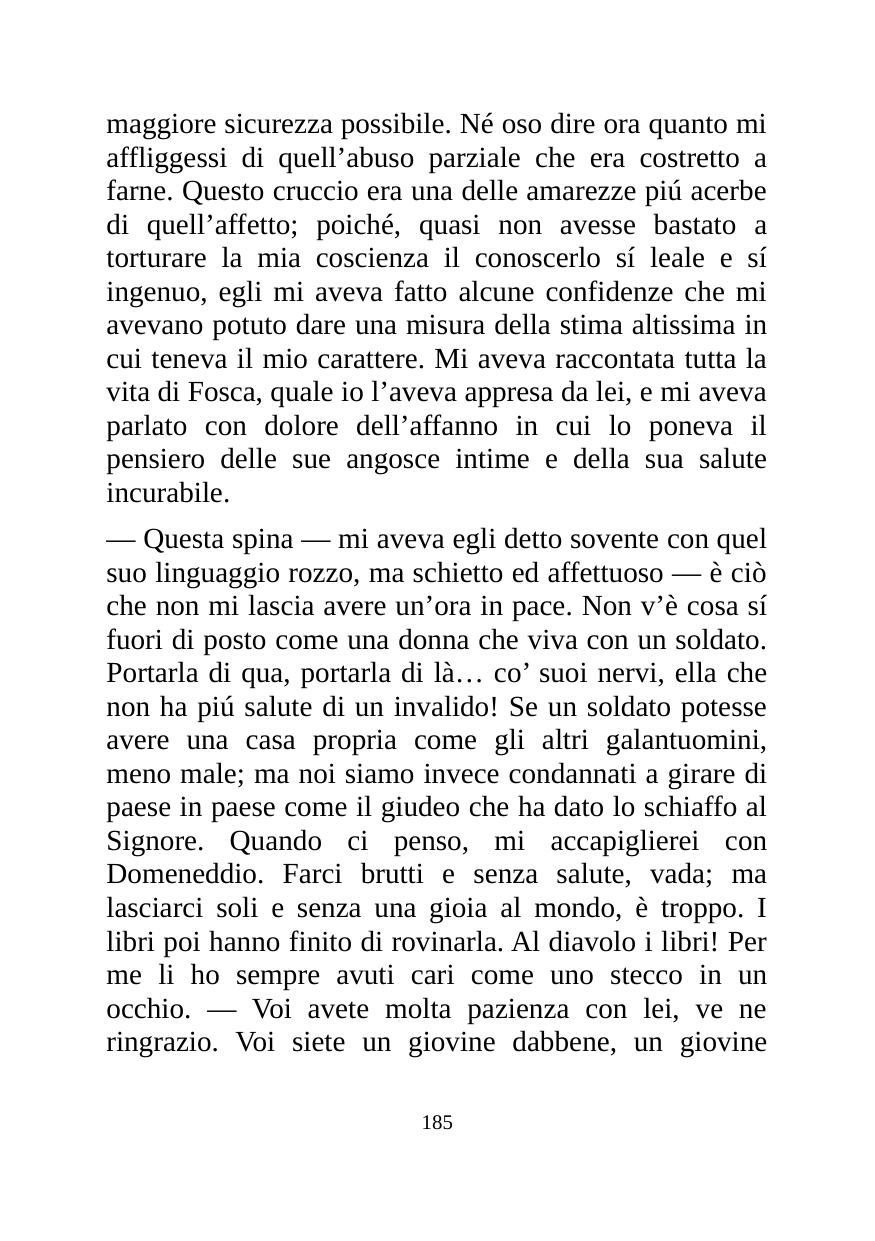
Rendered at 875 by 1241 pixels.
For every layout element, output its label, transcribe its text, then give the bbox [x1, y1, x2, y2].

text maggiore sicurezza possibile. Né oso dire ora quanto mi affliggessi di quell’abuso parziale che era costretto a farne. Questo cruccio era una delle amarezze piú acerbe di quell’affetto; poiché, quasi non avesse bastato a torturare la mia coscienza il conoscerlo sí leale e sí ingenuo, egli mi aveva fatto alcune confidenze che mi avevano potuto dare una misura della stima altissima in cui teneva il mio carattere. Mi aveva raccontata tutta la vita di Fosca, quale io l’aveva appresa da lei, e mi aveva parlato con dolore dell’affanno in cui lo poneva il pensiero delle sue angosce intime e della sua salute incurabile. [106, 106, 768, 509]
text — Questa spina — mi aveva egli detto sovente con quel suo linguaggio rozzo, ma schietto ed affettuoso — è ciò che non mi lascia avere un’ora in pace. Non v’è cosa sí fuori di posto come una donna che viva con un soldato. Portarla di qua, portarla di là… co’ suoi nervi, ella che non ha piú salute di un invalido! Se un soldato potesse avere una casa propria come gli altri galantuomini, meno male; ma noi siamo invece condannati a girare di paese in paese come il giudeo che ha dato lo schiaffo al Signore. Quando ci penso, mi accapiglierei con Domeneddio. Farci brutti e senza salute, vada; ma lasciarci soli e senza una gioia al mondo, è troppo. I libri poi hanno finito di rovinarla. Al diavolo i libri! Per me li ho sempre avuti cari come uno stecco in un occhio. — Voi avete molta pazienza con lei, ve ne ringrazio. Voi siete un giovine dabbene, un giovine [106, 521, 768, 1058]
